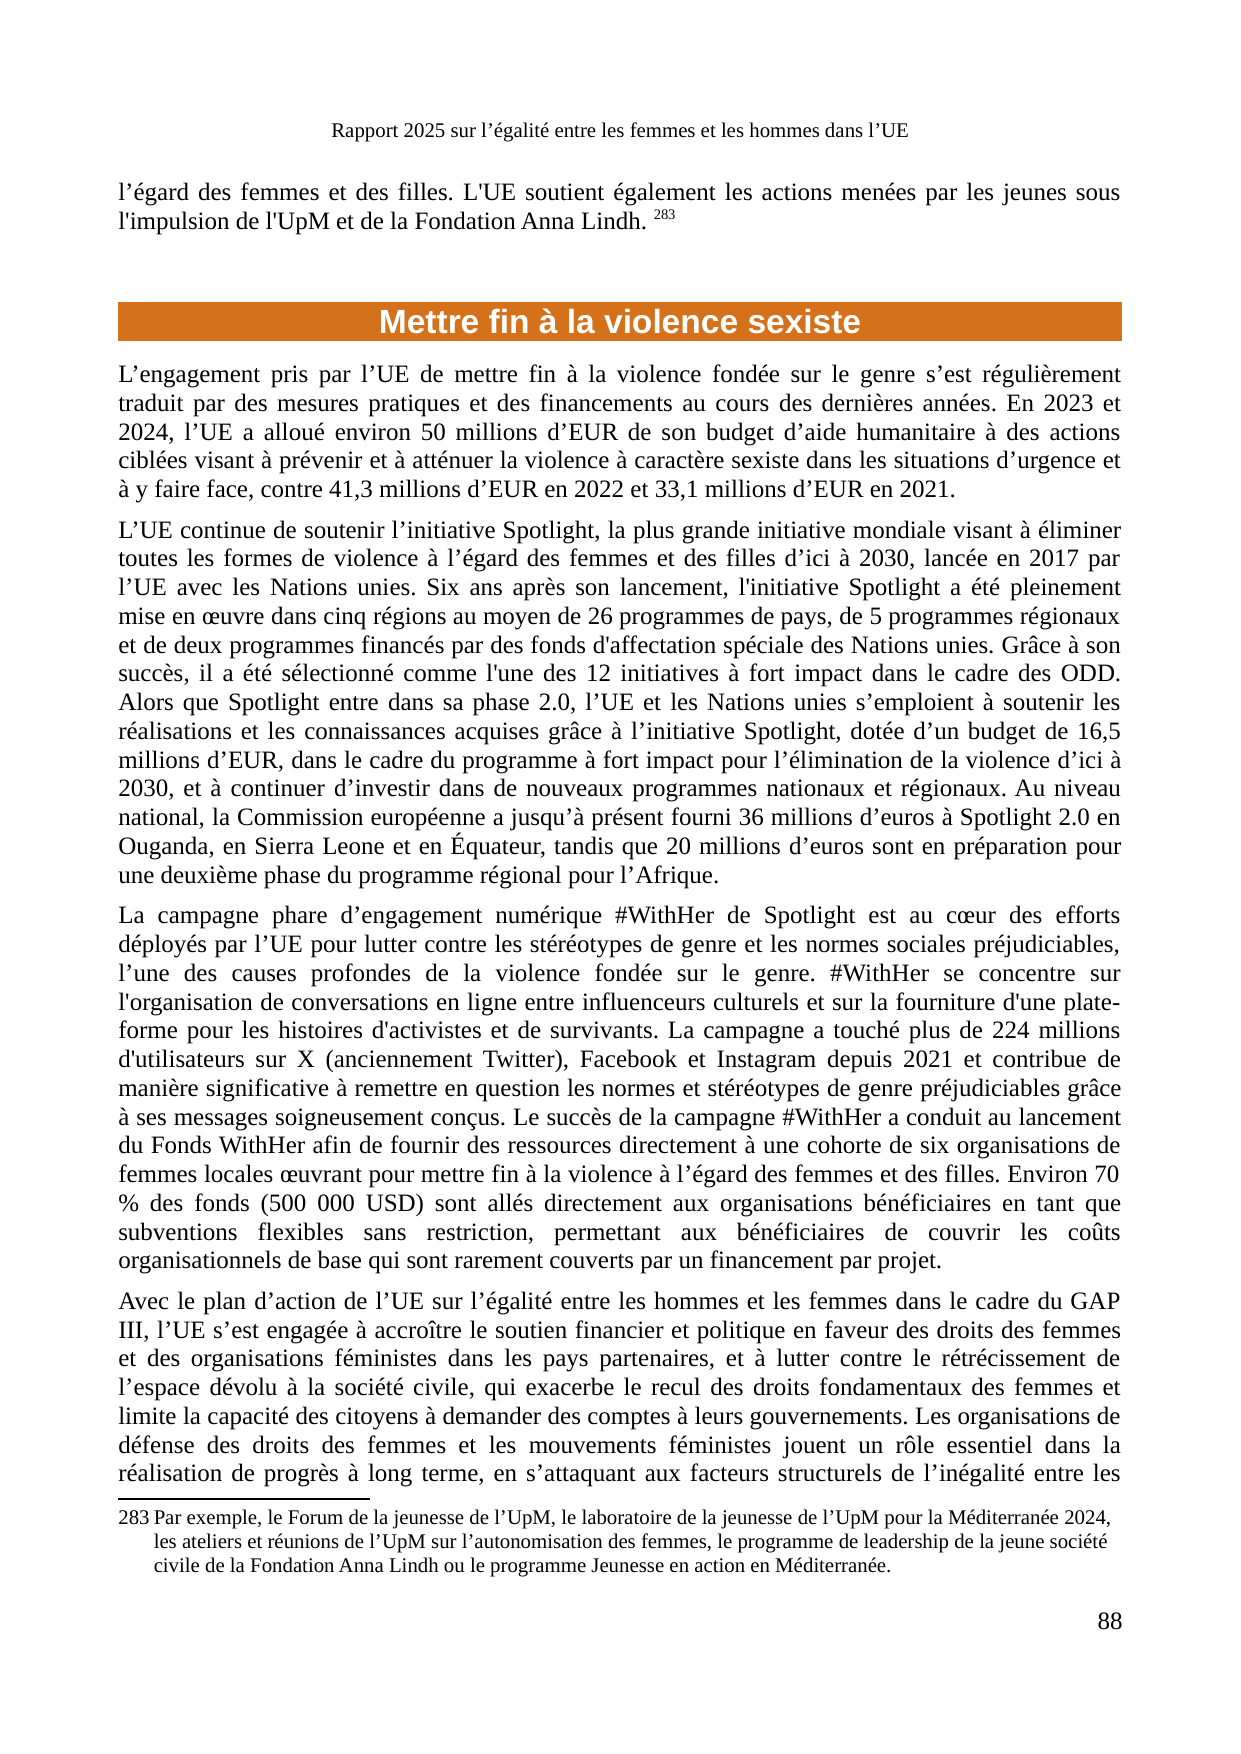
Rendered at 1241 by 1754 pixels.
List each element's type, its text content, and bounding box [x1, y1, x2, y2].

text Avec le plan d’action de l’UE sur l’égalité entre les hommes et les femmes dans le cadre du GAP III, l’UE s’est engagée à accroître le soutien financier et politique en faveur des droits des femmes et des organisations féministes dans les pays partenaires, et à lutter contre le rétrécissement de l’espace dévolu à la société civile, qui exacerbe le recul des droits fondamentaux des femmes et limite la capacité des citoyens à demander des comptes à leurs gouvernements. Les organisations de défense des droits des femmes et les mouvements féministes jouent un rôle essentiel dans la réalisation de progrès à long terme, en s’attaquant aux facteurs structurels de l’inégalité entre les [118, 1286, 1122, 1487]
subtitle Mettre fin à la violence sexiste [118, 302, 1122, 341]
text l’égard des femmes et des filles. L'UE soutient également les actions menées par les jeunes sous l'impulsion de l'UpM et de la Fondation Anna Lindh. [118, 177, 1122, 234]
text L’engagement pris par l’UE de mettre fin à la violence fondée sur le genre s’est régulièrement traduit par des mesures pratiques et des financements au cours des dernières années. En 2023 et 2024, l’UE a alloué environ 50 millions d’EUR de son budget d’aide humanitaire à des actions ciblées visant à prévenir et à atténuer la violence à caractère sexiste dans les situations d’urgence et à y faire face, contre 41,3 millions d’EUR en 2022 et 33,1 millions d’EUR en 2021. [118, 359, 1122, 503]
text L’UE continue de soutenir l’initiative Spotlight, la plus grande initiative mondiale visant à éliminer toutes les formes de violence à l’égard des femmes et des filles d’ici à 2030, lancée en 2017 par l’UE avec les Nations unies. Six ans après son lancement, l'initiative Spotlight a été pleinement mise en œuvre dans cinq régions au moyen de 26 programmes de pays, de 5 programmes régionaux et de deux programmes financés par des fonds d'affectation spéciale des Nations unies. Grâce à son succès, il a été sélectionné comme l'une des 12 initiatives à fort impact dans le cadre des ODD. Alors que Spotlight entre dans sa phase 2.0, l’UE et les Nations unies s’emploient à soutenir les réalisations et les connaissances acquises grâce à l’initiative Spotlight, dotée d’un budget de 16,5 millions d’EUR, dans le cadre du programme à fort impact pour l’élimination de la violence d’ici à 2030, et à continuer d’investir dans de nouveaux programmes nationaux et régionaux. Au niveau national, la Commission européenne a jusqu’à présent fourni 36 millions d’euros à Spotlight 2.0 en Ouganda, en Sierra Leone et en Équateur, tandis que 20 millions d’euros sont en préparation pour une deuxième phase du programme régional pour l’Afrique. [118, 515, 1122, 888]
text La campagne phare d’engagement numérique #WithHer de Spotlight est au cœur des efforts déployés par l’UE pour lutter contre les stéréotypes de genre et les normes sociales préjudiciables, l’une des causes profondes de la violence fondée sur le genre. #WithHer se concentre sur l'organisation de conversations en ligne entre influenceurs culturels et sur la fourniture d'une plate-forme pour les histoires d'activistes et de survivants. La campagne a touché plus de 224 millions d'utilisateurs sur X (anciennement Twitter), Facebook et Instagram depuis 2021 et contribue de manière significative à remettre en question les normes et stéréotypes de genre préjudiciables grâce à ses messages soigneusement conçus. Le succès de la campagne #WithHer a conduit au lancement du Fonds WithHer afin de fournir des ressources directement à une cohorte de six organisations de femmes locales œuvrant pour mettre fin à la violence à l’égard des femmes et des filles. Environ 70 % des fonds (500 000 USD) sont allés directement aux organisations bénéficiaires en tant que subventions flexibles sans restriction, permettant aux bénéficiaires de couvrir les coûts organisationnels de base qui sont rarement couverts par un financement par projet. [118, 900, 1122, 1274]
text Par exemple, le Forum de la jeunesse de l’UpM, le laboratoire de la jeunesse de l’UpM pour la Méditerranée 2024, les ateliers et réunions de l’UpM sur l’autonomisation des femmes, le programme de leadership de la jeune société civile de la Fondation Anna Lindh ou le programme Jeunesse en action en Méditerranée. [118, 1505, 1122, 1577]
